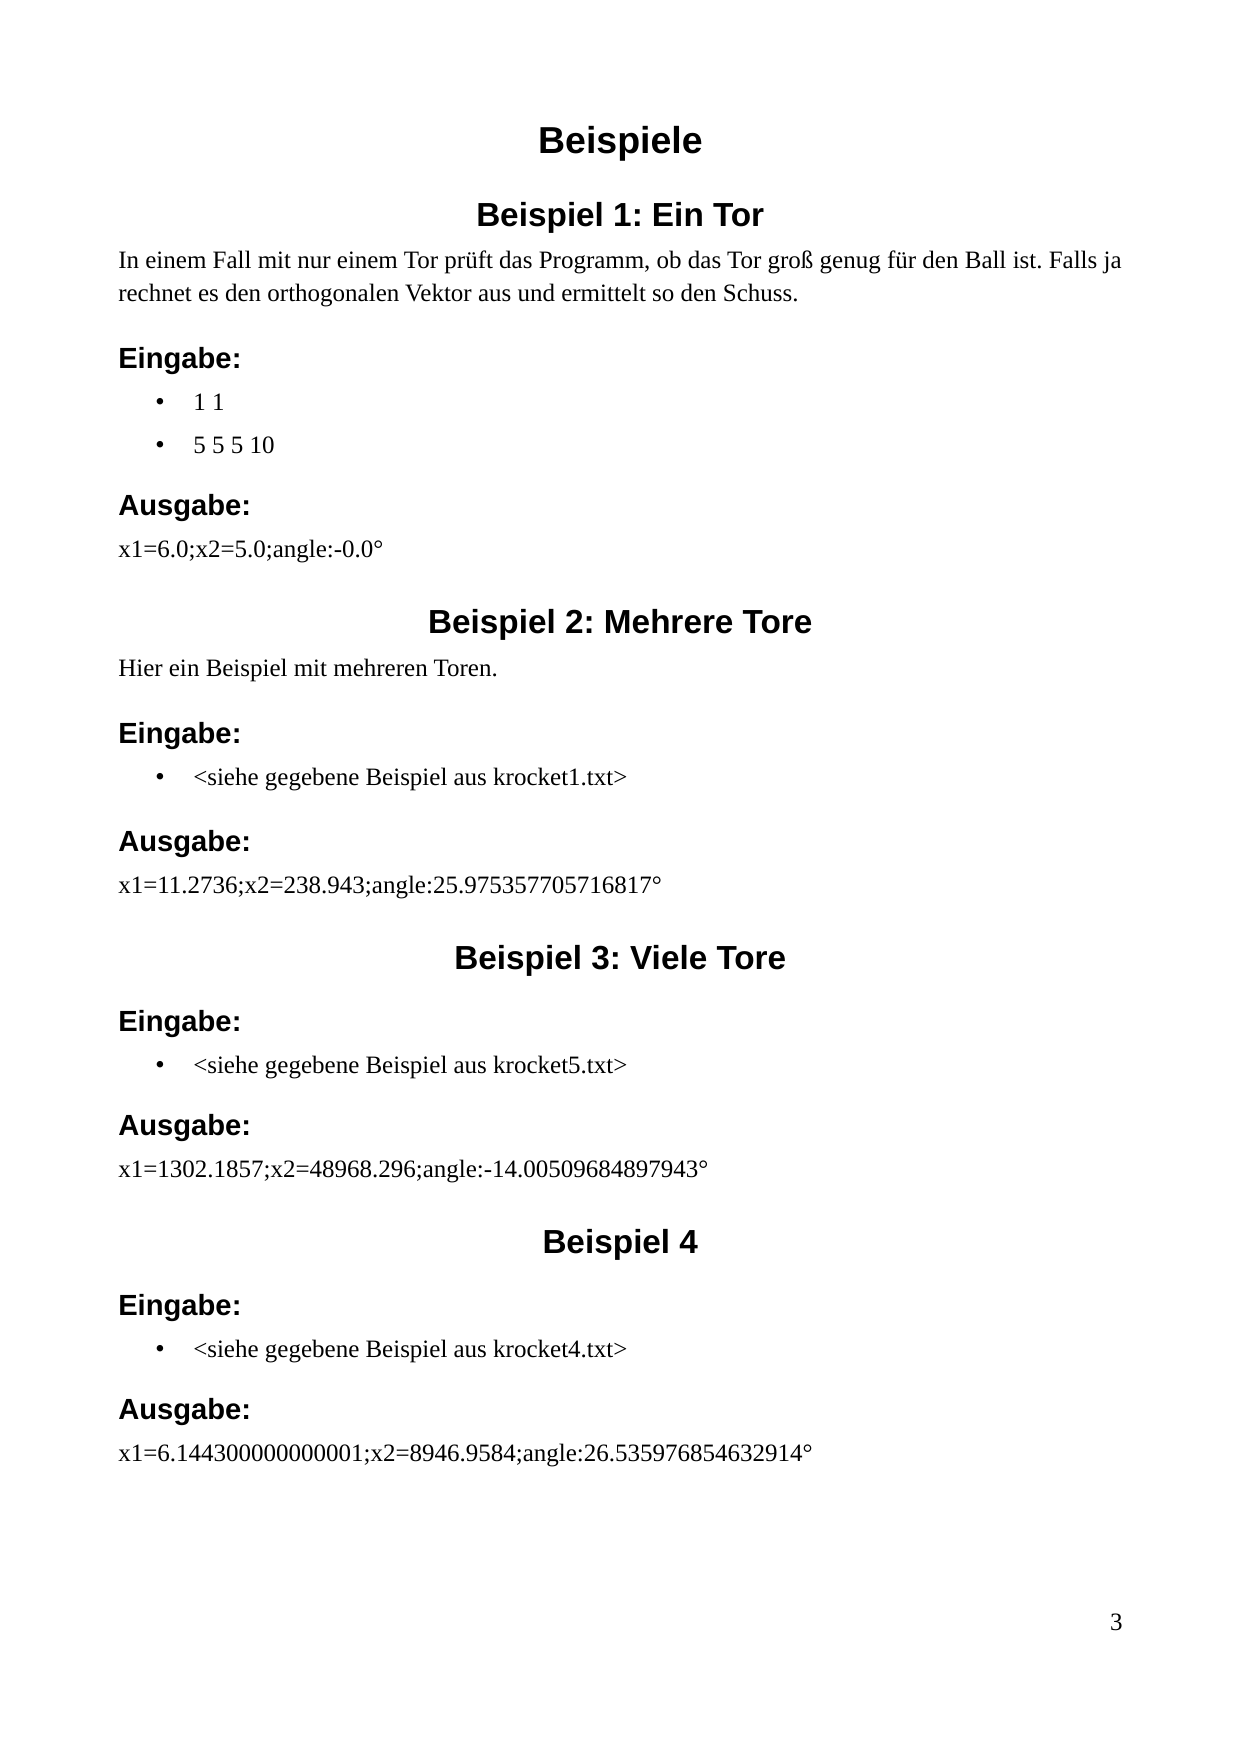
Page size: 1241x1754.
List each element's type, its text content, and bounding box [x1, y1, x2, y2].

subtitle Beispiel 1: Ein Tor [118, 194, 1122, 233]
text x1=6.0;x2=5.0;angle:-0.0° [118, 534, 1122, 563]
subtitle Eingabe: [118, 1288, 1122, 1321]
subtitle Beispiele [118, 118, 1122, 161]
list <siehe gegebene Beispiel aus krocket1.txt> [156, 762, 1122, 790]
subtitle Ausgabe: [118, 824, 1122, 857]
subtitle Ausgabe: [118, 1108, 1122, 1141]
subtitle Beispiel 4 [118, 1222, 1122, 1261]
subtitle Eingabe: [118, 341, 1122, 374]
text In einem Fall mit nur einem Tor prüft das Programm, ob das Tor groß genug für den Ball ist. Falls ja rechnet es den orthogonalen Vektor aus und ermittelt so den Schuss. [118, 246, 1122, 307]
subtitle Ausgabe: [118, 1392, 1122, 1425]
list <siehe gegebene Beispiel aus krocket5.txt> [156, 1050, 1122, 1079]
text x1=1302.1857;x2=48968.296;angle:-14.00509684897943° [118, 1154, 1122, 1183]
subtitle Ausgabe: [118, 488, 1122, 522]
subtitle Beispiel 3: Viele Tore [118, 938, 1122, 977]
text x1=6.144300000000001;x2=8946.9584;angle:26.535976854632914° [118, 1438, 1122, 1467]
subtitle Eingabe: [118, 716, 1122, 749]
text Hier ein Beispiel mit mehreren Toren. [118, 653, 1122, 682]
subtitle Eingabe: [118, 1004, 1122, 1037]
text x1=11.2736;x2=238.943;angle:25.975357705716817° [118, 870, 1122, 899]
list <siehe gegebene Beispiel aus krocket4.txt> [156, 1334, 1122, 1363]
subtitle Beispiel 2: Mehrere Tore [118, 602, 1122, 641]
list 1 1 [156, 387, 1122, 416]
list 5 5 5 10 [156, 430, 1122, 459]
